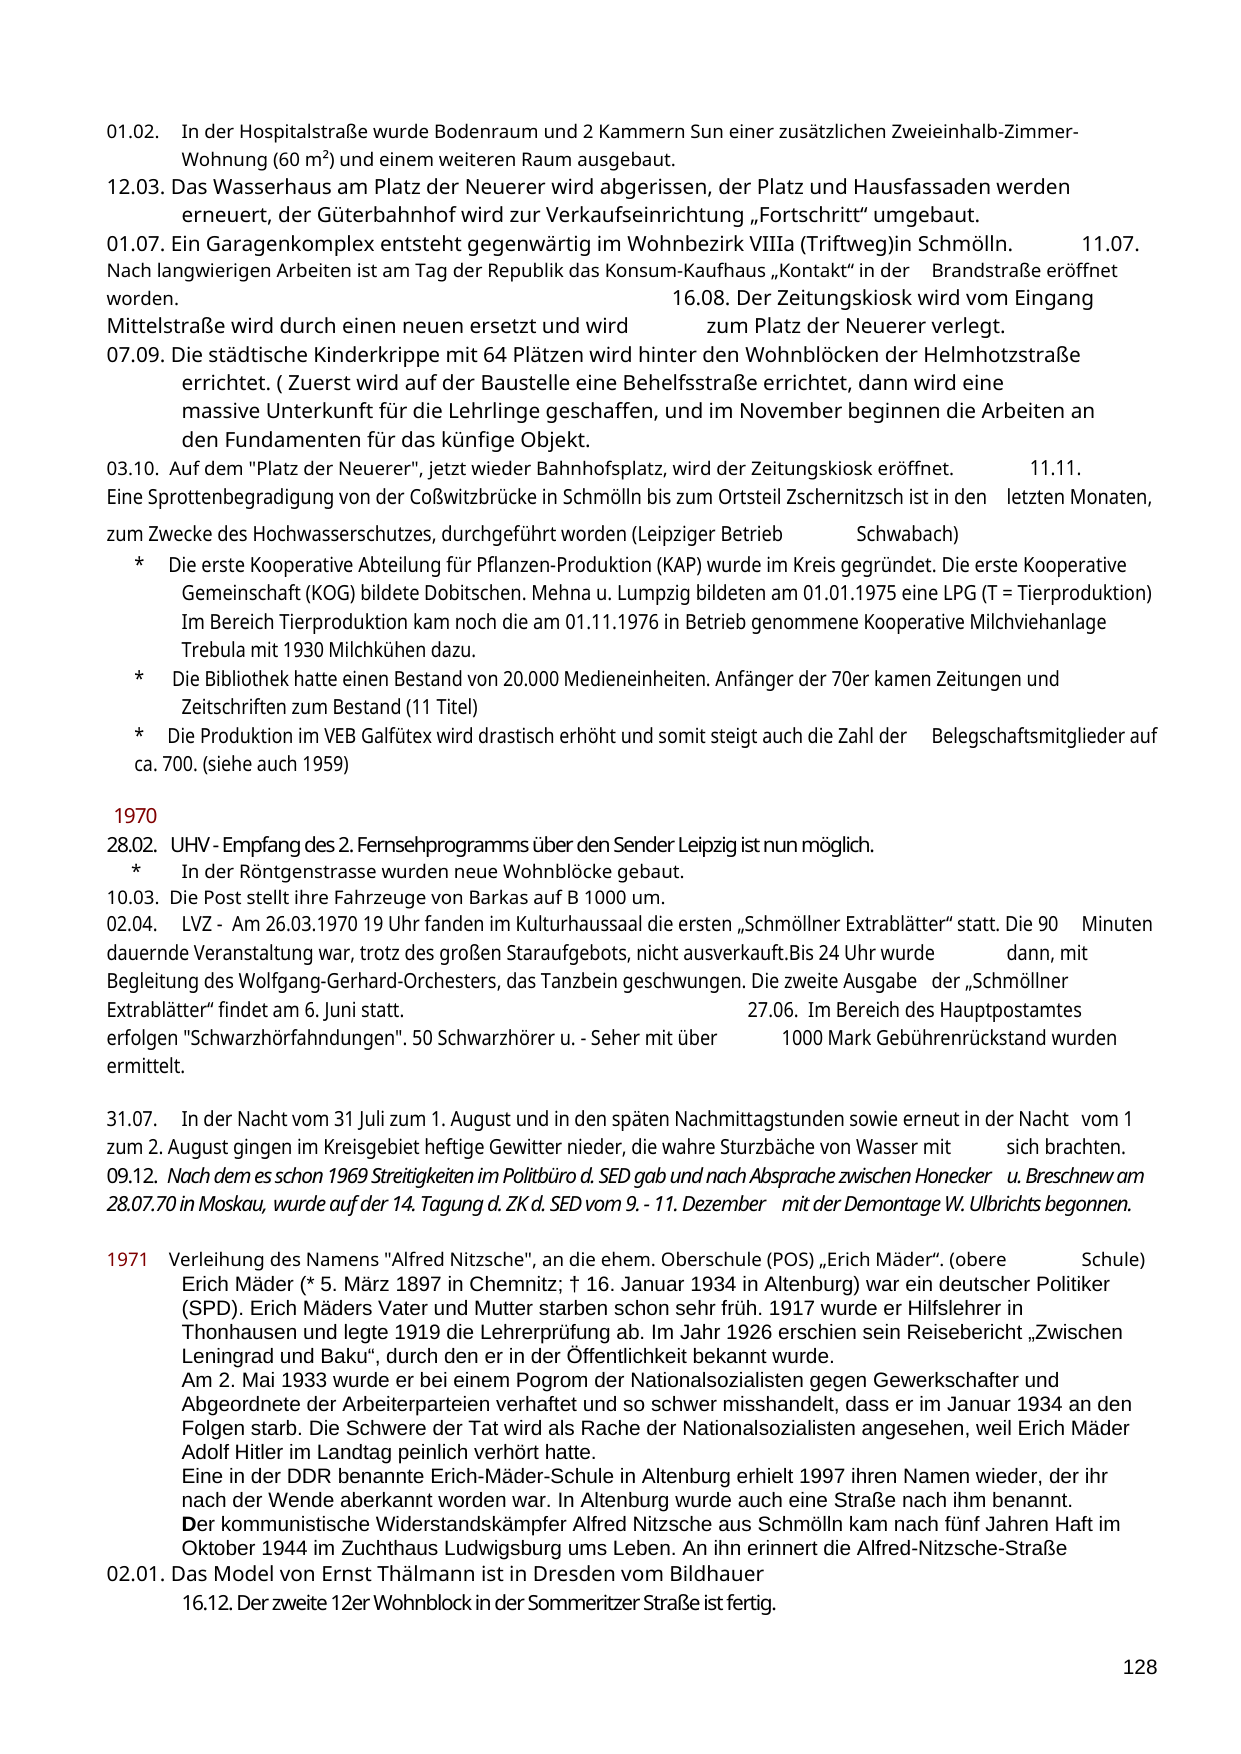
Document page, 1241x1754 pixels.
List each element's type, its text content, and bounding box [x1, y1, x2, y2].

text Der kommunistische Widerstandskämpfer Alfred Nitzsche aus Schmölln kam nach fünf Jahren Haft im Oktober 1944 im Zuchthaus Ludwigsburg ums Leben. An ihn erinnert die Alfred-Nitzsche-Straße [106, 1511, 1157, 1559]
text * In der Röntgenstrasse wurden neue Wohnblöcke gebaut. [106, 858, 1157, 884]
text 1971 Verleihung des Namens "Alfred Nitzsche", an die ehem. Oberschule (POS) „Erich Mäder“. (obere Schule) [106, 1246, 1157, 1272]
text Erich Mäder (* 5. März 1897 in Chemnitz; † 16. Januar 1934 in Altenburg) war ein deutscher Politiker (SPD). Erich Mäders Vater und Mutter starben schon sehr früh. 1917 wurde er Hilfslehrer in Thonhausen und legte 1919 die Lehrerprüfung ab. Im Jahr 1926 erschien sein Reisebericht „Zwischen Leningrad und Baku“, durch den er in der Öffentlichkeit bekannt wurde. [106, 1272, 1157, 1368]
text 01.07. Ein Garagenkomplex entsteht gegenwärtig im Wohnbezirk VIIIa (Triftweg)in Schmölln. 11.07. Nach langwierigen Arbeiten ist am Tag der Republik das Konsum-Kaufhaus „Kontakt“ in der Brandstraße eröffnet worden. 16.08. Der Zeitungskiosk wird vom Eingang Mittelstraße wird durch einen neuen ersetzt und wird zum Platz der Neuerer verlegt. 07.09. Die städtische Kinderkrippe mit 64 Plätzen wird hinter den Wohnblöcken der Helmhotzstraße errichtet. ( Zuerst wird auf der Baustelle eine Behelfsstraße errichtet, dann wird eine massive Unterkunft für die Lehrlinge geschaffen, und im November beginnen die Arbeiten an den Fundamenten für das künfige Objekt. [106, 229, 1157, 453]
text 16.12. Der zweite 12er Wohnblock in der Sommeritzer Straße ist fertig. [106, 1588, 1157, 1616]
text 02.01. Das Model von Ernst Thälmann ist in Dresden vom Bildhauer [106, 1559, 1157, 1588]
text 01.02. In der Hospitalstraße wurde Bodenraum und 2 Kammern Sun einer zusätzlichen Zweieinhalb-Zimmer- Wohnung (60 m²) und einem weiteren Raum ausgebaut. 12.03. Das Wasserhaus am Platz der Neuerer wird abgerissen, der Platz und Hausfassaden werden erneuert, der Güterbahnhof wird zur Verkaufseinrichtung „Fortschritt“ umgebaut. [106, 118, 1157, 229]
text 28.02. UHV - Empfang des 2. Fernsehprogramms über den Sender Leipzig ist nun möglich. [106, 830, 1157, 858]
text 31.07. In der Nacht vom 31 Juli zum 1. August und in den späten Nachmittagstunden sowie erneut in der Nacht vom 1 zum 2. August gingen im Kreisgebiet heftige Gewitter nieder, die wahre Sturzbäche von Wasser mit sich brachten. [106, 1104, 1157, 1161]
text * Die Produktion im VEB Galfütex wird drastisch erhöht und somit steigt auch die Zahl der Belegschaftsmitglieder auf ca. 700. (siehe auch 1959) [134, 721, 1157, 778]
text 03.10. Auf dem "Platz der Neuerer", jetzt wieder Bahnhofsplatz, wird der Zeitungskiosk eröffnet. 11.11. Eine Sprottenbegradigung von der Coßwitzbrücke in Schmölln bis zum Ortsteil Zschernitzsch ist in den letzten Monaten, zum Zwecke des Hochwasserschutzes, durchgeführt worden (Leipziger Betrieb Schwabach) [106, 453, 1157, 550]
text * Die erste Kooperative Abteilung für Pflanzen-Produktion (KAP) wurde im Kreis gegründet. Die erste Kooperative Gemeinschaft (KOG) bildete Dobitschen. Mehna u. Lumpzig bildeten am 01.01.1975 eine LPG (T = Tierproduktion) Im Bereich Tierproduktion kam noch die am 01.11.1976 in Betrieb genommene Kooperative Milchviehanlage Trebula mit 1930 Milchkühen dazu. [134, 550, 1157, 664]
text Eine in der DDR benannte Erich-Mäder-Schule in Altenburg erhielt 1997 ihren Namen wieder, der ihr nach der Wende aberkannt worden war. In Altenburg wurde auch eine Straße nach ihm benannt. [106, 1463, 1157, 1511]
text Am 2. Mai 1933 wurde er bei einem Pogrom der Nationalsozialisten gegen Gewerkschafter und Abgeordnete der Arbeiterparteien verhaftet und so schwer misshandelt, dass er im Januar 1934 an den Folgen starb. Die Schwere der Tat wird als Rache der Nationalsozialisten angesehen, weil Erich Mäder Adolf Hitler im Landtag peinlich verhört hatte. [106, 1368, 1157, 1463]
text * Die Bibliothek hatte einen Bestand von 20.000 Medieneinheiten. Anfänger der 70er kamen Zeitungen und Zeitschriften zum Bestand (11 Titel) [134, 664, 1157, 721]
text 10.03. Die Post stellt ihre Fahrzeuge von Barkas auf B 1000 um. [106, 884, 1157, 909]
text 09.12. Nach dem es schon 1969 Streitigkeiten im Politbüro d. SED gab und nach Absprache zwischen Honecker u. Breschnew am 28.07.70 in Moskau, wurde auf der 14. Tagung d. ZK d. SED vom 9. - 11. Dezember mit der Demontage W. Ulbrichts begonnen. [106, 1161, 1157, 1218]
text 02.04. LVZ - Am 26.03.1970 19 Uhr fanden im Kulturhaussaal die ersten „Schmöllner Extrablätter“ statt. Die 90 Minuten dauernde Veranstaltung war, trotz des großen Staraufgebots, nicht ausverkauft.Bis 24 Uhr wurde dann, mit Begleitung des Wolfgang-Gerhard-Orchesters, das Tanzbein geschwungen. Die zweite Ausgabe der „Schmöllner Extrablätter“ findet am 6. Juni statt. 27.06. Im Bereich des Hauptpostamtes erfolgen "Schwarzhörfahndungen". 50 Schwarzhörer u. - Seher mit über 1000 Mark Gebührenrückstand wurden ermittelt. [106, 909, 1157, 1080]
text 1970 [113, 802, 1157, 830]
